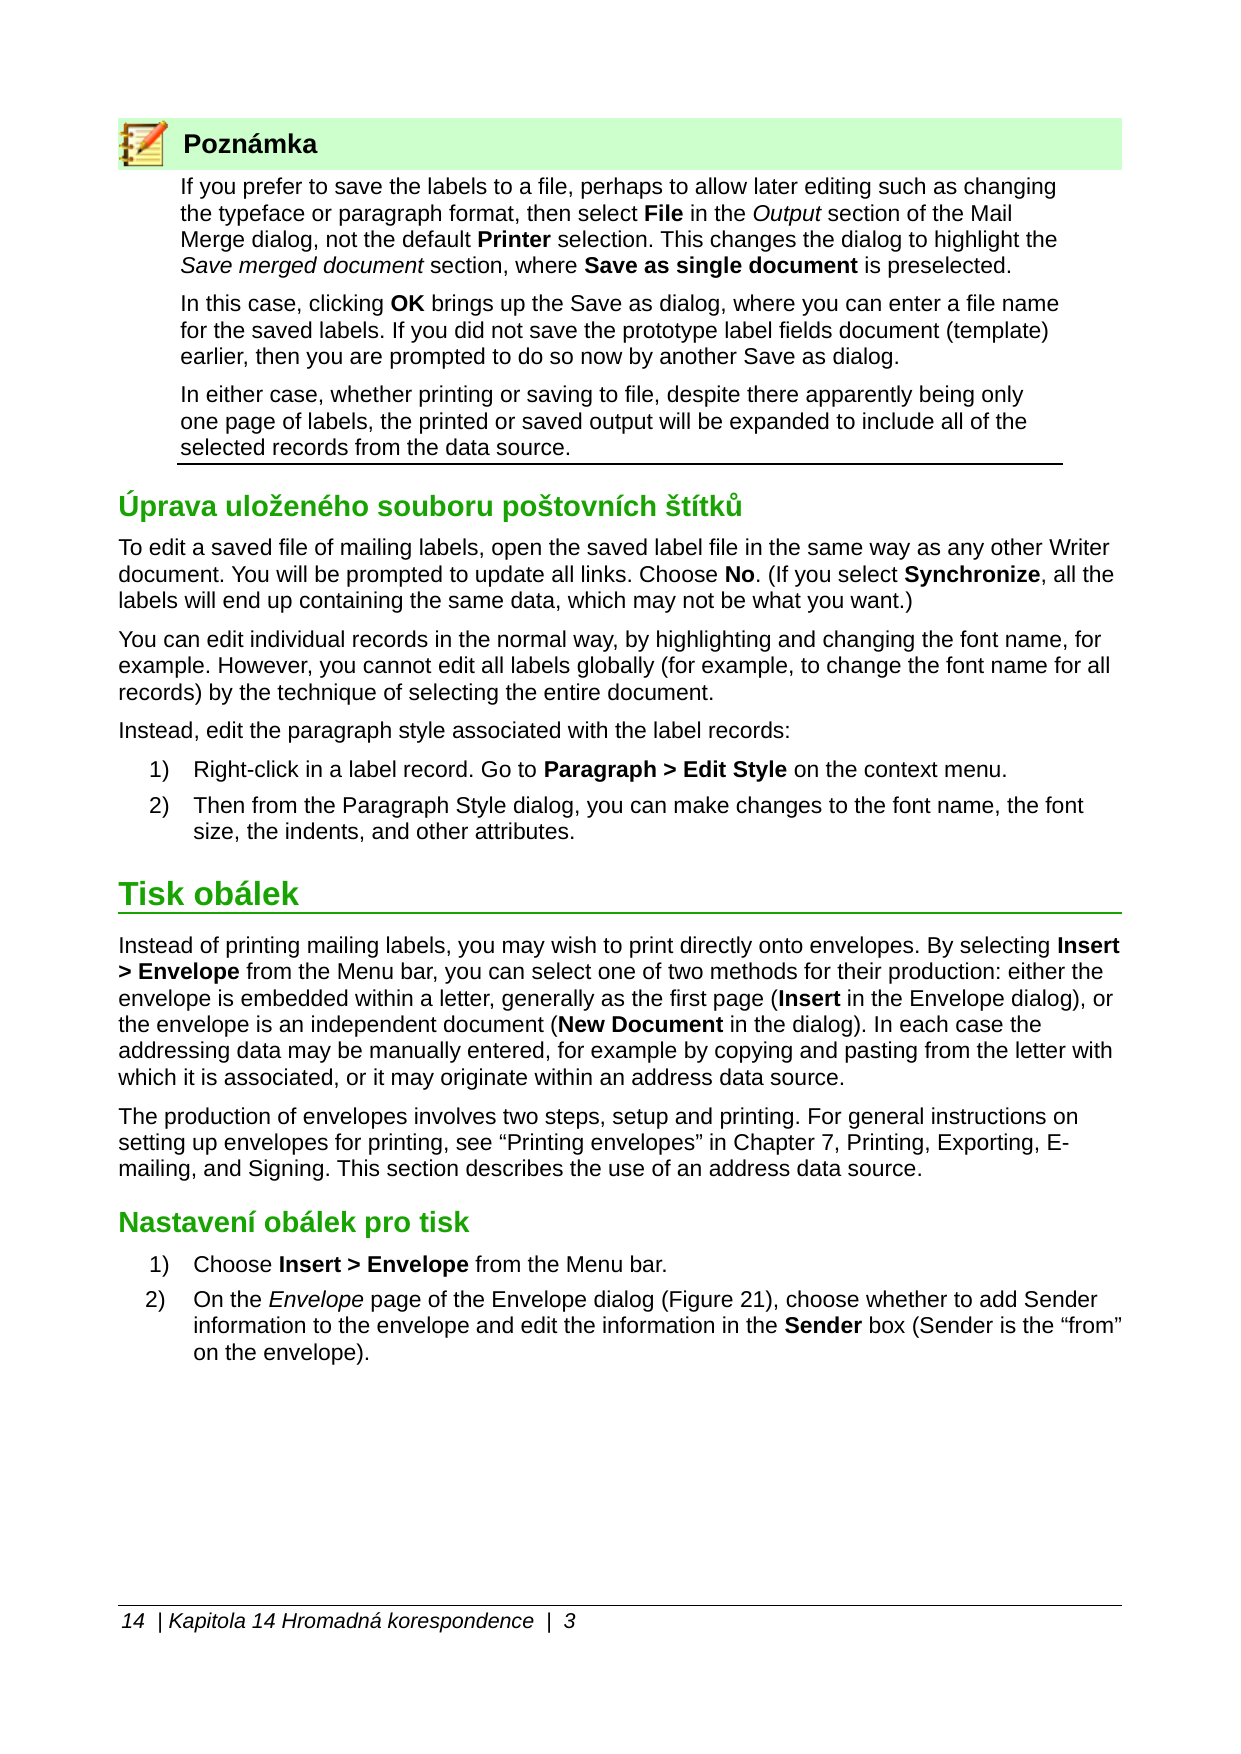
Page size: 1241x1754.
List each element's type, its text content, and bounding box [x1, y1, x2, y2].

text Instead of printing mailing labels, you may wish to print directly onto envelopes. By selecting Insert > Envelope from the Menu bar, you can select one of two methods for their production: either the envelope is embedded within a letter, generally as the first page (Insert in the Envelope dialog), or the envelope is an independent document (New Document in the dialog). In each case the addressing data may be manually entered, for example by copying and pasting from the letter with which it is associated, or it may originate within an address data source. [118, 932, 1122, 1090]
text Instead, edit the paragraph style associated with the label records: [118, 717, 1122, 744]
text To edit a saved file of mailing labels, open the saved label file in the same way as any other Writer document. You will be prompted to update all links. Choose No. (If you select Synchronize, all the labels will end up containing the same data, which may not be what you want.) [118, 534, 1122, 613]
list On the Envelope page of the Envelope dialog (Figure 21), choose whether to add Sender information to the envelope and edit the information in the Sender box (Sender is the “from” on the envelope). [165, 1286, 1122, 1365]
text The production of envelopes involves two steps, setup and printing. For general instructions on setting up envelopes for printing, see “Printing envelopes” in Chapter 7, Printing, Exporting, E-mailing, and Signing. This section describes the use of an address data source. [118, 1103, 1122, 1182]
subtitle Poznámka [118, 118, 1122, 170]
subtitle Tisk obálek [118, 874, 1122, 912]
text In this case, clicking OK brings up the Save as dialog, where you can enter a file name for the saved labels. If you did not save the prototype label fields document (template) earlier, then you are prompted to do so now by another Save as dialog. [177, 287, 1063, 369]
subtitle Úprava uloženého souboru poštovních štítků [118, 489, 1122, 523]
subtitle Nastavení obálek pro tisk [118, 1205, 1122, 1239]
text If you prefer to save the labels to a file, perhaps to allow later editing such as changing the typeface or paragraph format, then select File in the Output section of the Mail Merge dialog, not the default Printer selection. This changes the dialog to highlight the Save merged document section, where Save as single document is preselected. [177, 170, 1063, 279]
list Choose Insert > Envelope from the Menu bar. [169, 1251, 1122, 1277]
list Then from the Paragraph Style dialog, you can make changes to the font name, the font size, the indents, and other attributes. [169, 792, 1122, 844]
picture [119, 119, 170, 170]
list Right-click in a label record. Go to Paragraph > Edit Style on the context menu. [169, 756, 1122, 783]
text You can edit individual records in the normal way, by highlighting and changing the font name, for example. However, you cannot edit all labels globally (for example, to change the font name for all records) by the technique of selecting the entire document. [118, 626, 1122, 705]
text In either case, whether printing or saving to file, despite there apparently being only one page of labels, the printed or saved output will be expanded to include all of the selected records from the data source. [177, 378, 1063, 463]
